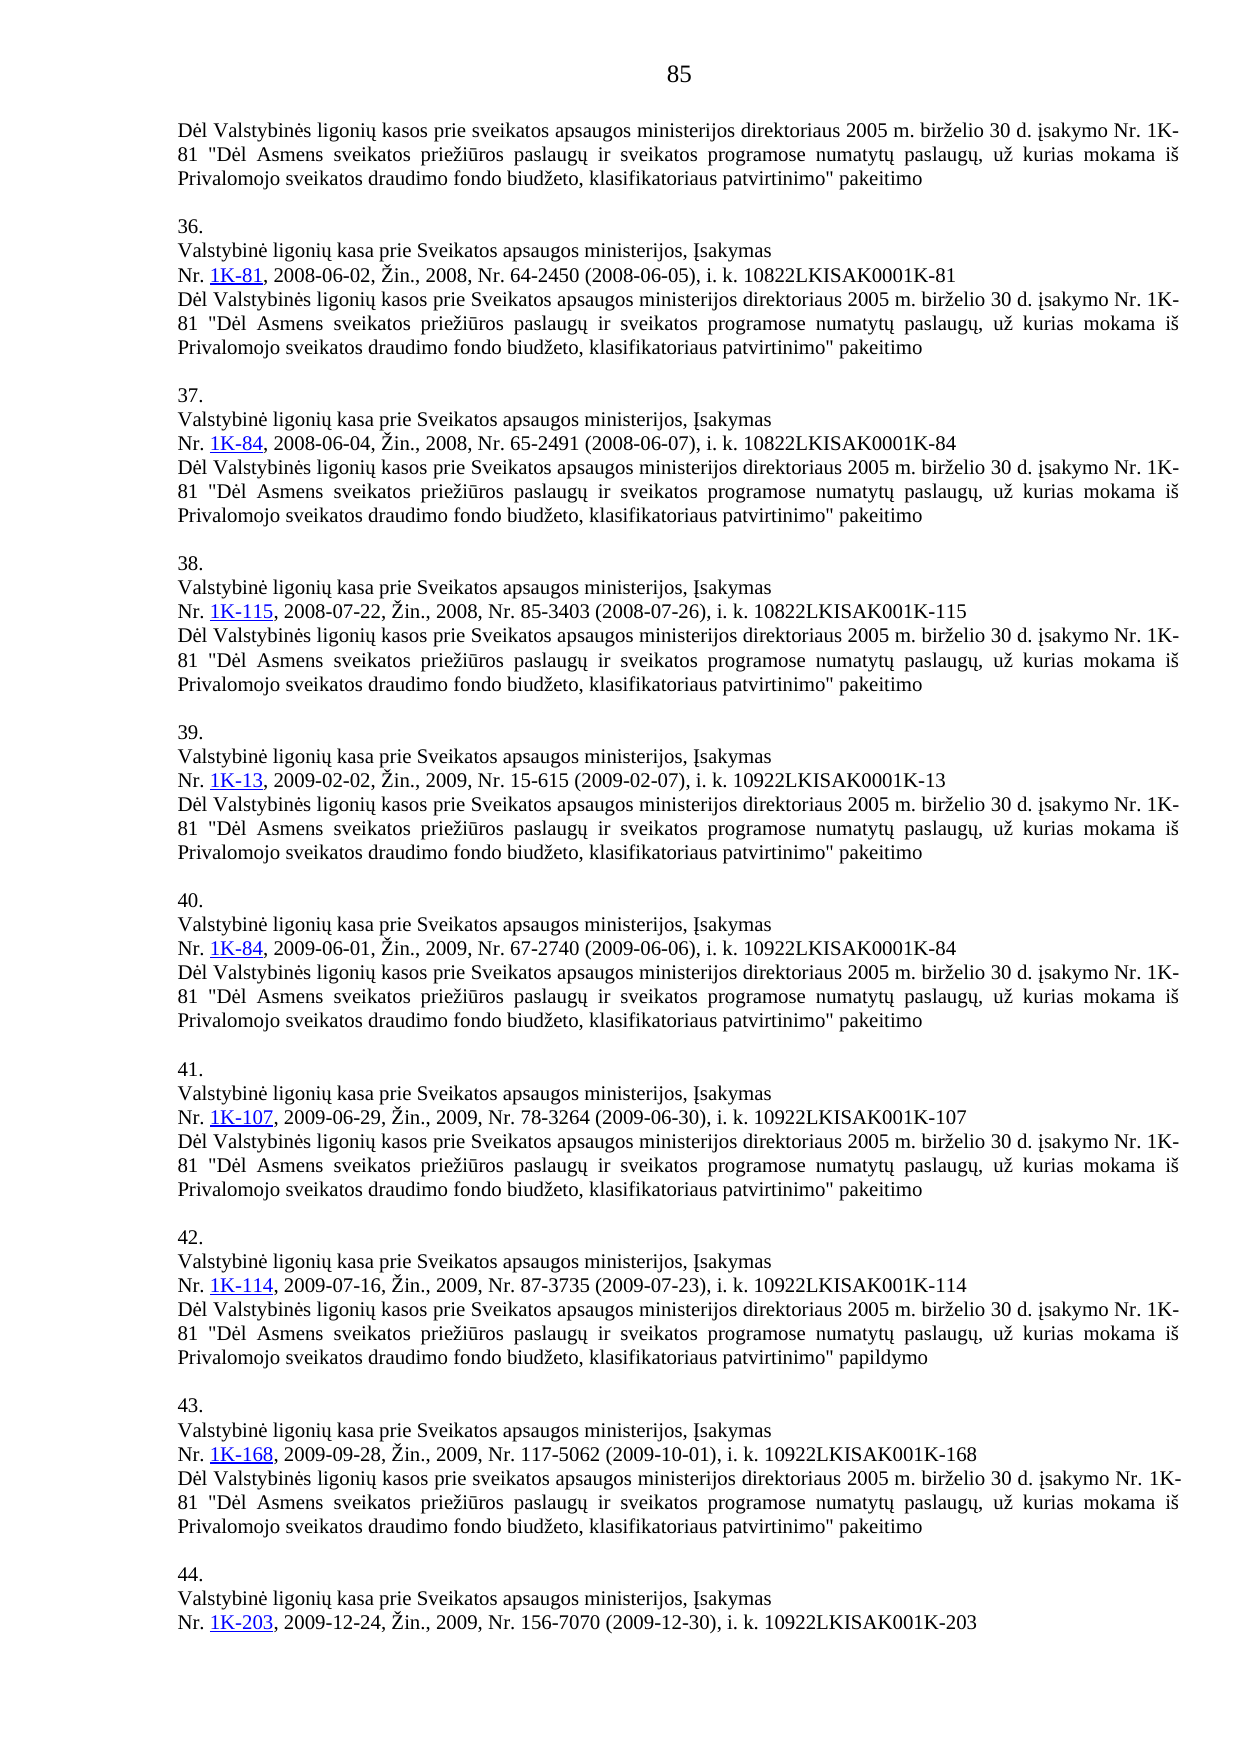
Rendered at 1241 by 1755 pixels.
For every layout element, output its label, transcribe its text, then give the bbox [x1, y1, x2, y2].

text Dėl Valstybinės ligonių kasos prie Sveikatos apsaugos ministerijos direktoriaus 2005 m. birželio 30 d. įsakymo Nr. 1K-81 "Dėl Asmens sveikatos priežiūros paslaugų ir sveikatos programose numatytų paslaugų, už kurias mokama iš Privalomojo sveikatos draudimo fondo biudžeto, klasifikatoriaus patvirtinimo" pakeitimo [177, 455, 1181, 527]
text 38. [177, 551, 1181, 575]
text Valstybinė ligonių kasa prie Sveikatos apsaugos ministerijos, Įsakymas [177, 1081, 1181, 1105]
text Nr. 1K-84, 2008-06-04, Žin., 2008, Nr. 65-2491 (2008-06-07), i. k. 10822LKISAK0001K-84 [177, 431, 1181, 455]
text Dėl Valstybinės ligonių kasos prie Sveikatos apsaugos ministerijos direktoriaus 2005 m. birželio 30 d. įsakymo Nr. 1K-81 "Dėl Asmens sveikatos priežiūros paslaugų ir sveikatos programose numatytų paslaugų, už kurias mokama iš Privalomojo sveikatos draudimo fondo biudžeto, klasifikatoriaus patvirtinimo" pakeitimo [177, 287, 1181, 359]
text Dėl Valstybinės ligonių kasos prie Sveikatos apsaugos ministerijos direktoriaus 2005 m. birželio 30 d. įsakymo Nr. 1K-81 "Dėl Asmens sveikatos priežiūros paslaugų ir sveikatos programose numatytų paslaugų, už kurias mokama iš Privalomojo sveikatos draudimo fondo biudžeto, klasifikatoriaus patvirtinimo" papildymo [177, 1297, 1181, 1369]
text Nr. 1K-84, 2009-06-01, Žin., 2009, Nr. 67-2740 (2009-06-06), i. k. 10922LKISAK0001K-84 [177, 936, 1181, 960]
text 39. [177, 720, 1181, 744]
text Dėl Valstybinės ligonių kasos prie Sveikatos apsaugos ministerijos direktoriaus 2005 m. birželio 30 d. įsakymo Nr. 1K-81 "Dėl Asmens sveikatos priežiūros paslaugų ir sveikatos programose numatytų paslaugų, už kurias mokama iš Privalomojo sveikatos draudimo fondo biudžeto, klasifikatoriaus patvirtinimo" pakeitimo [177, 960, 1181, 1032]
text Valstybinė ligonių kasa prie Sveikatos apsaugos ministerijos, Įsakymas [177, 575, 1181, 599]
text 43. [177, 1393, 1181, 1417]
text 42. [177, 1225, 1181, 1249]
text Dėl Valstybinės ligonių kasos prie sveikatos apsaugos ministerijos direktoriaus 2005 m. birželio 30 d. įsakymo Nr. 1K-81 "Dėl Asmens sveikatos priežiūros paslaugų ir sveikatos programose numatytų paslaugų, už kurias mokama iš Privalomojo sveikatos draudimo fondo biudžeto, klasifikatoriaus patvirtinimo" pakeitimo [177, 118, 1181, 190]
text Valstybinė ligonių kasa prie Sveikatos apsaugos ministerijos, Įsakymas [177, 407, 1181, 431]
text Nr. 1K-114, 2009-07-16, Žin., 2009, Nr. 87-3735 (2009-07-23), i. k. 10922LKISAK001K-114 [177, 1273, 1181, 1297]
text Valstybinė ligonių kasa prie Sveikatos apsaugos ministerijos, Įsakymas [177, 1417, 1181, 1442]
text Valstybinė ligonių kasa prie Sveikatos apsaugos ministerijos, Įsakymas [177, 238, 1181, 262]
text 44. [177, 1562, 1181, 1586]
text Dėl Valstybinės ligonių kasos prie sveikatos apsaugos ministerijos direktoriaus 2005 m. birželio 30 d. įsakymo Nr. 1K-81 "Dėl Asmens sveikatos priežiūros paslaugų ir sveikatos programose numatytų paslaugų, už kurias mokama iš Privalomojo sveikatos draudimo fondo biudžeto, klasifikatoriaus patvirtinimo" pakeitimo [177, 1466, 1181, 1538]
text Nr. 1K-13, 2009-02-02, Žin., 2009, Nr. 15-615 (2009-02-07), i. k. 10922LKISAK0001K-13 [177, 768, 1181, 792]
text Valstybinė ligonių kasa prie Sveikatos apsaugos ministerijos, Įsakymas [177, 912, 1181, 936]
text Nr. 1K-81, 2008-06-02, Žin., 2008, Nr. 64-2450 (2008-06-05), i. k. 10822LKISAK0001K-81 [177, 262, 1181, 287]
text Dėl Valstybinės ligonių kasos prie Sveikatos apsaugos ministerijos direktoriaus 2005 m. birželio 30 d. įsakymo Nr. 1K-81 "Dėl Asmens sveikatos priežiūros paslaugų ir sveikatos programose numatytų paslaugų, už kurias mokama iš Privalomojo sveikatos draudimo fondo biudžeto, klasifikatoriaus patvirtinimo" pakeitimo [177, 792, 1181, 864]
text Valstybinė ligonių kasa prie Sveikatos apsaugos ministerijos, Įsakymas [177, 1249, 1181, 1273]
text Valstybinė ligonių kasa prie Sveikatos apsaugos ministerijos, Įsakymas [177, 744, 1181, 768]
text Nr. 1K-203, 2009-12-24, Žin., 2009, Nr. 156-7070 (2009-12-30), i. k. 10922LKISAK001K-203 [177, 1610, 1181, 1634]
text 41. [177, 1057, 1181, 1081]
text Dėl Valstybinės ligonių kasos prie Sveikatos apsaugos ministerijos direktoriaus 2005 m. birželio 30 d. įsakymo Nr. 1K-81 "Dėl Asmens sveikatos priežiūros paslaugų ir sveikatos programose numatytų paslaugų, už kurias mokama iš Privalomojo sveikatos draudimo fondo biudžeto, klasifikatoriaus patvirtinimo" pakeitimo [177, 623, 1181, 696]
text Nr. 1K-115, 2008-07-22, Žin., 2008, Nr. 85-3403 (2008-07-26), i. k. 10822LKISAK001K-115 [177, 599, 1181, 623]
text Nr. 1K-107, 2009-06-29, Žin., 2009, Nr. 78-3264 (2009-06-30), i. k. 10922LKISAK001K-107 [177, 1105, 1181, 1129]
text 36. [177, 214, 1181, 238]
text 37. [177, 383, 1181, 407]
text Dėl Valstybinės ligonių kasos prie Sveikatos apsaugos ministerijos direktoriaus 2005 m. birželio 30 d. įsakymo Nr. 1K-81 "Dėl Asmens sveikatos priežiūros paslaugų ir sveikatos programose numatytų paslaugų, už kurias mokama iš Privalomojo sveikatos draudimo fondo biudžeto, klasifikatoriaus patvirtinimo" pakeitimo [177, 1129, 1181, 1201]
text Nr. 1K-168, 2009-09-28, Žin., 2009, Nr. 117-5062 (2009-10-01), i. k. 10922LKISAK001K-168 [177, 1442, 1181, 1466]
text Valstybinė ligonių kasa prie Sveikatos apsaugos ministerijos, Įsakymas [177, 1586, 1181, 1610]
text 40. [177, 888, 1181, 912]
